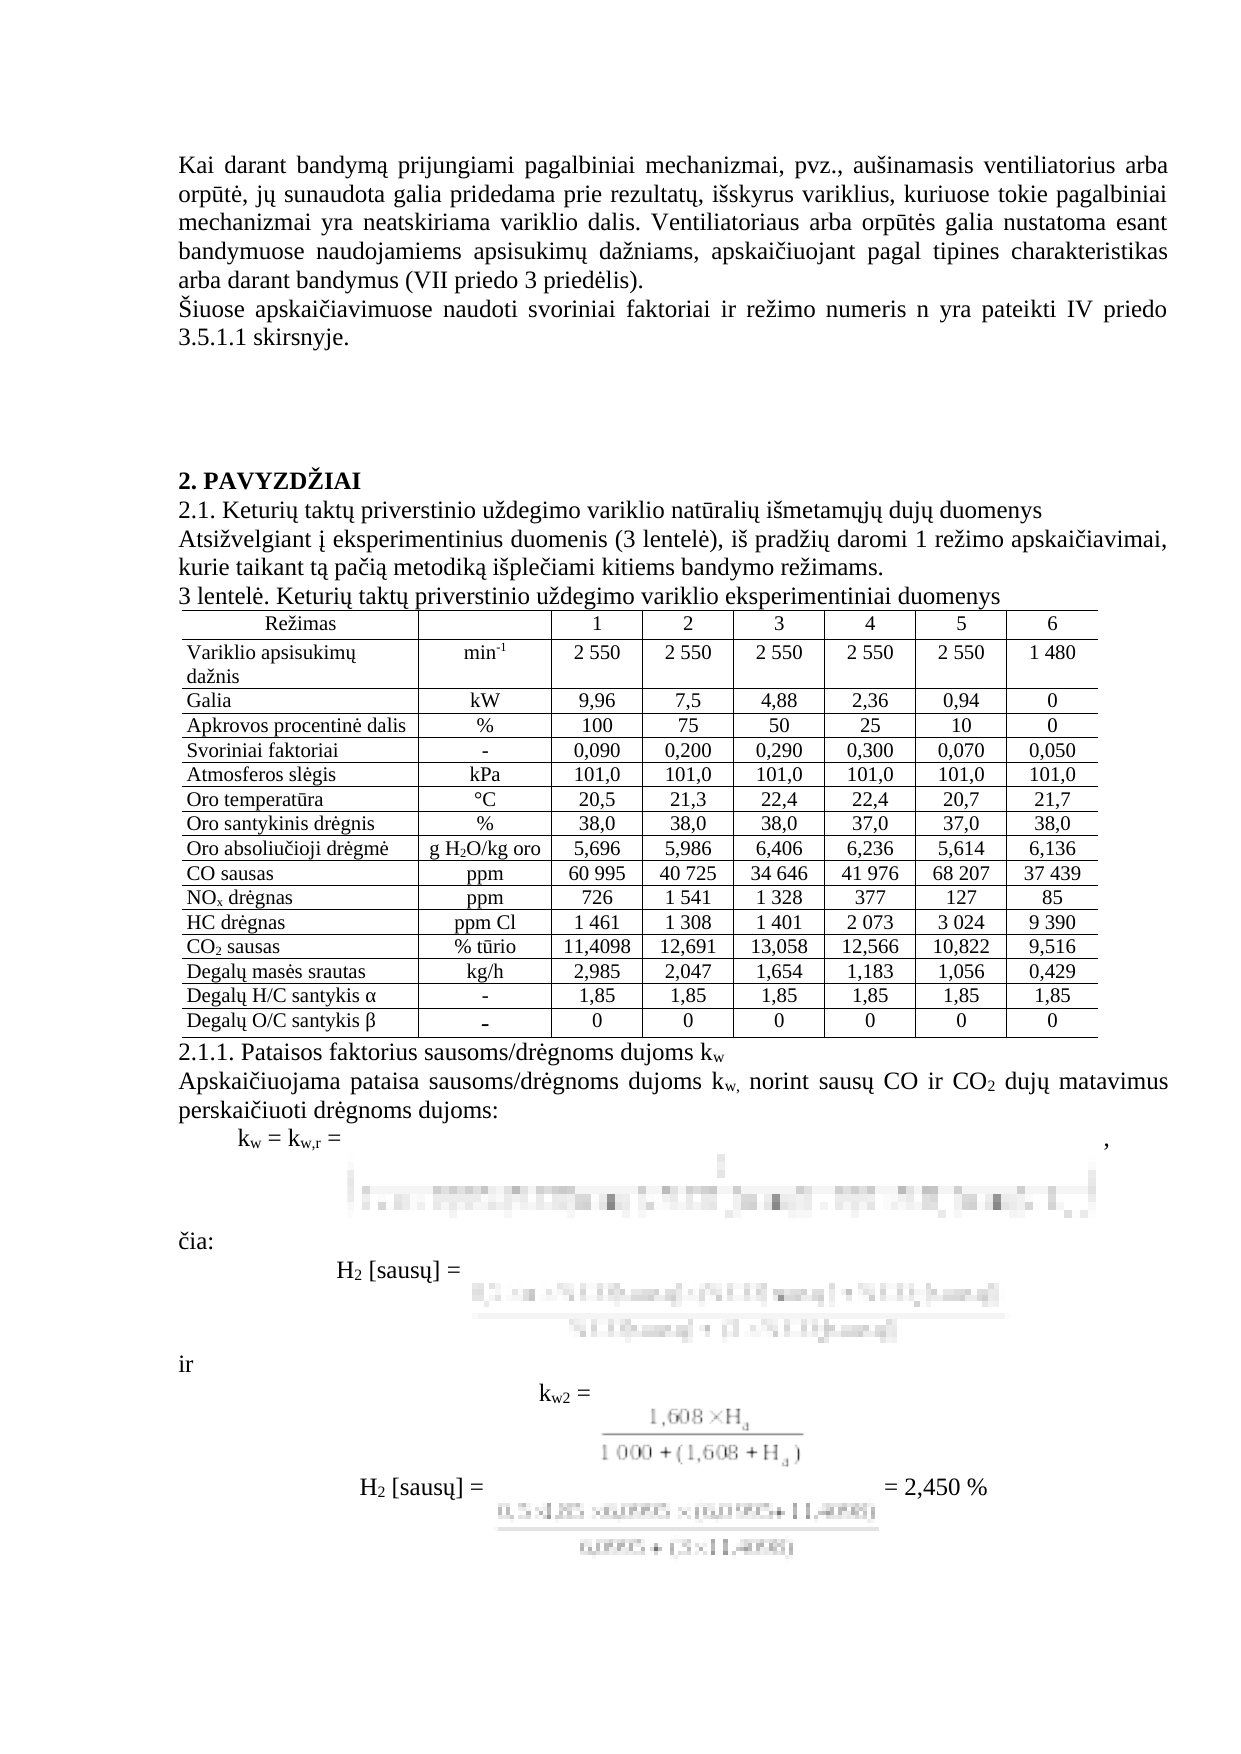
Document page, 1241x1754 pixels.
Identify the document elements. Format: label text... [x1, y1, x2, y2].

table_cell kPa [419, 763, 551, 786]
table_cell Degalų H/C santykis α [182, 984, 418, 1007]
table_cell 100 [552, 714, 642, 737]
table_cell min-1 [419, 640, 551, 688]
text Atsižvelgiant į eksperimentinius duomenis (3 lentelė), iš pradžių daromi 1 režimo apskaičiavimai, kurie taikant tą pačią metodiką išplečiami kitiems bandymo režimams. [178, 524, 1169, 581]
table_cell 101,0 [552, 763, 642, 786]
table_header 5 [916, 611, 1006, 639]
table_cell NOx drėgnas [182, 886, 418, 909]
table_cell - [419, 1009, 551, 1037]
table_cell Oro temperatūra [182, 787, 418, 811]
table_cell 9 390 [1007, 910, 1098, 934]
table_cell 101,0 [916, 763, 1006, 786]
table_cell 0 [734, 1009, 824, 1037]
table_cell °C [419, 787, 551, 811]
table_cell [620, 1319, 637, 1331]
table_cell 101,0 [643, 763, 733, 786]
table_cell 10 [916, 714, 1006, 737]
table_cell kW [419, 689, 551, 712]
table_header 6 [1007, 611, 1098, 639]
table_cell Svoriniai faktoriai [182, 738, 418, 762]
table_cell kg/h [419, 959, 551, 983]
table_cell 1 401 [734, 910, 824, 934]
table_cell CO sausas [182, 861, 418, 884]
text kw2 = [178, 1378, 1169, 1472]
table_cell [769, 1511, 781, 1519]
table_cell 21,7 [1007, 787, 1098, 811]
table_cell [818, 1319, 835, 1343]
table_cell 40 725 [643, 861, 733, 884]
table_cell 1,85 [916, 984, 1006, 1007]
table_cell [773, 1289, 807, 1301]
table_cell - [419, 984, 551, 1007]
table_cell [631, 1289, 659, 1301]
table_cell 50 [734, 714, 824, 737]
table_header 3 [734, 611, 824, 639]
text [843, 1186, 922, 1218]
table_cell 85 [1007, 886, 1098, 909]
table_cell 0,94 [916, 689, 1006, 712]
text čia: [178, 1226, 1169, 1255]
table_cell 22,4 [825, 787, 915, 811]
table_cell 726 [552, 886, 642, 909]
table_cell 60 995 [552, 861, 642, 884]
table_cell 68 207 [916, 861, 1006, 884]
table_cell 1,183 [825, 959, 915, 983]
table_cell 1,85 [1007, 984, 1098, 1007]
table_cell 0,090 [552, 738, 642, 762]
text [1056, 1186, 1096, 1210]
table_cell 101,0 [825, 763, 915, 786]
text [567, 1186, 686, 1218]
table_cell 2 550 [734, 640, 824, 688]
table_cell 1,85 [643, 984, 733, 1007]
table_cell 21,3 [643, 787, 733, 811]
table_cell 1,85 [825, 984, 915, 1007]
table_cell 0 [1007, 689, 1098, 712]
table_cell 9,516 [1007, 935, 1098, 958]
table_cell [676, 1319, 693, 1337]
table_cell Oro absoliučioji drėgmė [182, 836, 418, 860]
table_cell 22,4 [734, 787, 824, 811]
table_header 4 [825, 611, 915, 639]
table_cell 38,0 [552, 812, 642, 835]
text 2.1. Keturių taktų priverstinio uždegimo variklio natūralių išmetamųjų dujų duomenys [178, 495, 1169, 524]
table_cell 0,050 [1007, 738, 1098, 762]
table_cell 38,0 [643, 812, 733, 835]
text Kai darant bandymą prijungiami pagalbiniai mechanizmai, pvz., aušinamasis ventiliatorius arba orpūtė, jų sunaudota galia pridedama prie rezultatų, išskyrus variklius, kuriuose tokie pagalbiniai mechanizmai yra neatskiriama variklio dalis. Ventiliatoriaus arba orpūtės galia nustatoma esant bandymuose naudojamiems apsisukimų dažniams, apskaičiuojant pagal tipines charakteristikas arba darant bandymus (VII priedo 3 priedėlis). [178, 150, 1169, 294]
table_cell 1 480 [1007, 640, 1098, 688]
table_cell Atmosferos slėgis [182, 763, 418, 786]
table_cell 7,5 [643, 689, 733, 712]
table_header 1 [552, 611, 642, 639]
text [362, 1186, 433, 1202]
table_cell 6,136 [1007, 836, 1098, 860]
table_cell [812, 1289, 824, 1301]
table_cell 25 [825, 714, 915, 737]
table_cell [875, 1319, 892, 1337]
text kw = kw,r = , [178, 1123, 1169, 1226]
table_cell [926, 1283, 937, 1295]
table_cell 2,985 [552, 959, 642, 983]
text Apskaičiuojama pataisa sausoms/drėgnoms dujoms kw, norint sausų CO ir CO2 dujų matavimus perskaičiuoti drėgnoms dujoms: [178, 1066, 1169, 1123]
table_cell 34 646 [734, 861, 824, 884]
table_cell [756, 1283, 767, 1295]
table_cell [841, 1325, 869, 1337]
table_cell [608, 1283, 625, 1295]
table_cell 5,614 [916, 836, 1006, 860]
table_cell [642, 1325, 671, 1337]
table_cell 1 461 [552, 910, 642, 934]
table_cell 38,0 [734, 812, 824, 835]
table_cell 0 [825, 1009, 915, 1037]
table_cell 101,0 [1007, 763, 1098, 786]
table_cell 1,85 [552, 984, 642, 1007]
table_cell 1,654 [734, 959, 824, 983]
table_cell 2 073 [825, 910, 915, 934]
table_cell 2 550 [825, 640, 915, 688]
table_cell CO2 sausas [182, 935, 418, 958]
table_cell 0 [916, 1009, 1006, 1037]
table_cell 37 439 [1007, 861, 1098, 884]
table_cell Variklio apsisukimų dažnis [182, 640, 418, 688]
table_cell 1,056 [916, 959, 1006, 983]
table_cell 13,058 [734, 935, 824, 958]
table_cell 5,696 [552, 836, 642, 860]
table_cell Apkrovos procentinė dalis [182, 714, 418, 737]
table_header Režimas [182, 611, 418, 639]
table_cell 1,85 [734, 984, 824, 1007]
table_cell 4,88 [734, 689, 824, 712]
table_cell 5,986 [643, 836, 733, 860]
table_cell % [419, 714, 551, 737]
table_cell 0 [1007, 714, 1098, 737]
table_cell ppm [419, 886, 551, 909]
table_cell 3 024 [916, 910, 1006, 934]
table_cell 10,822 [916, 935, 1006, 958]
table_cell [977, 1283, 994, 1301]
table_cell 11,4098 [552, 935, 642, 958]
table_cell 0,290 [734, 738, 824, 762]
table_cell 377 [825, 886, 915, 909]
table_cell % [419, 812, 551, 835]
table_cell ppm [419, 861, 551, 884]
text [717, 1186, 812, 1218]
table_cell 1 328 [734, 886, 824, 909]
text Šiuose apskaičiavimuose naudoti svoriniai faktoriai ir režimo numeris n yra pateikti IV priedo 3.5.1.1 skirsnyje. [178, 294, 1169, 351]
table_cell [665, 1283, 682, 1301]
text 3 lentelė. Keturių taktų priverstinio uždegimo variklio eksperimentiniai duomenys [178, 581, 1169, 610]
table_cell 2,047 [643, 959, 733, 983]
table_cell 0,200 [643, 738, 733, 762]
text [473, 1186, 512, 1218]
text H2 [sausų] = = 2,450 % [178, 1472, 1169, 1564]
text [596, 1503, 609, 1511]
table_cell Degalų O/C santykis β [182, 1009, 418, 1037]
table_cell % tūrio [419, 935, 551, 958]
table_cell 0 [643, 1009, 733, 1037]
table_cell 20,5 [552, 787, 642, 811]
table_cell 12,566 [825, 935, 915, 958]
table_cell 37,0 [825, 812, 915, 835]
table_cell ppm Cl [419, 910, 551, 934]
table_cell Degalų masės srautas [182, 959, 418, 983]
table_cell 0,070 [916, 738, 1006, 762]
table_cell 37,0 [916, 812, 1006, 835]
table_cell Oro santykinis drėgnis [182, 812, 418, 835]
text 2. PAVYZDŽIAI [178, 466, 1169, 495]
table_cell 1 541 [643, 886, 733, 909]
table_cell 2 550 [916, 640, 1006, 688]
table_cell 41 976 [825, 861, 915, 884]
table_cell 38,0 [1007, 812, 1098, 835]
table_cell 0 [552, 1009, 642, 1037]
table_cell 75 [643, 714, 733, 737]
table_cell 127 [916, 886, 1006, 909]
table_cell [943, 1289, 971, 1301]
table_cell 9,96 [552, 689, 642, 712]
table_cell 2 550 [552, 640, 642, 688]
table_cell 0,429 [1007, 959, 1098, 983]
text ir [178, 1349, 1169, 1378]
table_cell 2,36 [825, 689, 915, 712]
table_cell HC drėgnas [182, 910, 418, 934]
table_cell 0,300 [825, 738, 915, 762]
table_cell 0 [1007, 1009, 1098, 1037]
text 2.1.1. Pataisos faktorius sausoms/drėgnoms dujoms kw [178, 1037, 1169, 1066]
table_cell 101,0 [734, 763, 824, 786]
table_cell 2 550 [643, 640, 733, 688]
table_cell - [419, 738, 551, 762]
table_cell 6,236 [825, 836, 915, 860]
text H2 [sausų] = [178, 1255, 1169, 1349]
table_cell 1 308 [643, 910, 733, 934]
table_cell 6,406 [734, 836, 824, 860]
table_cell g H2O/kg oro [419, 836, 551, 860]
text [472, 1313, 1005, 1337]
table_header 2 [643, 611, 733, 639]
table_header [419, 611, 551, 639]
table_cell Galia [182, 689, 418, 712]
table_cell 12,691 [643, 935, 733, 958]
text [938, 1186, 1048, 1218]
table_cell 20,7 [916, 787, 1006, 811]
